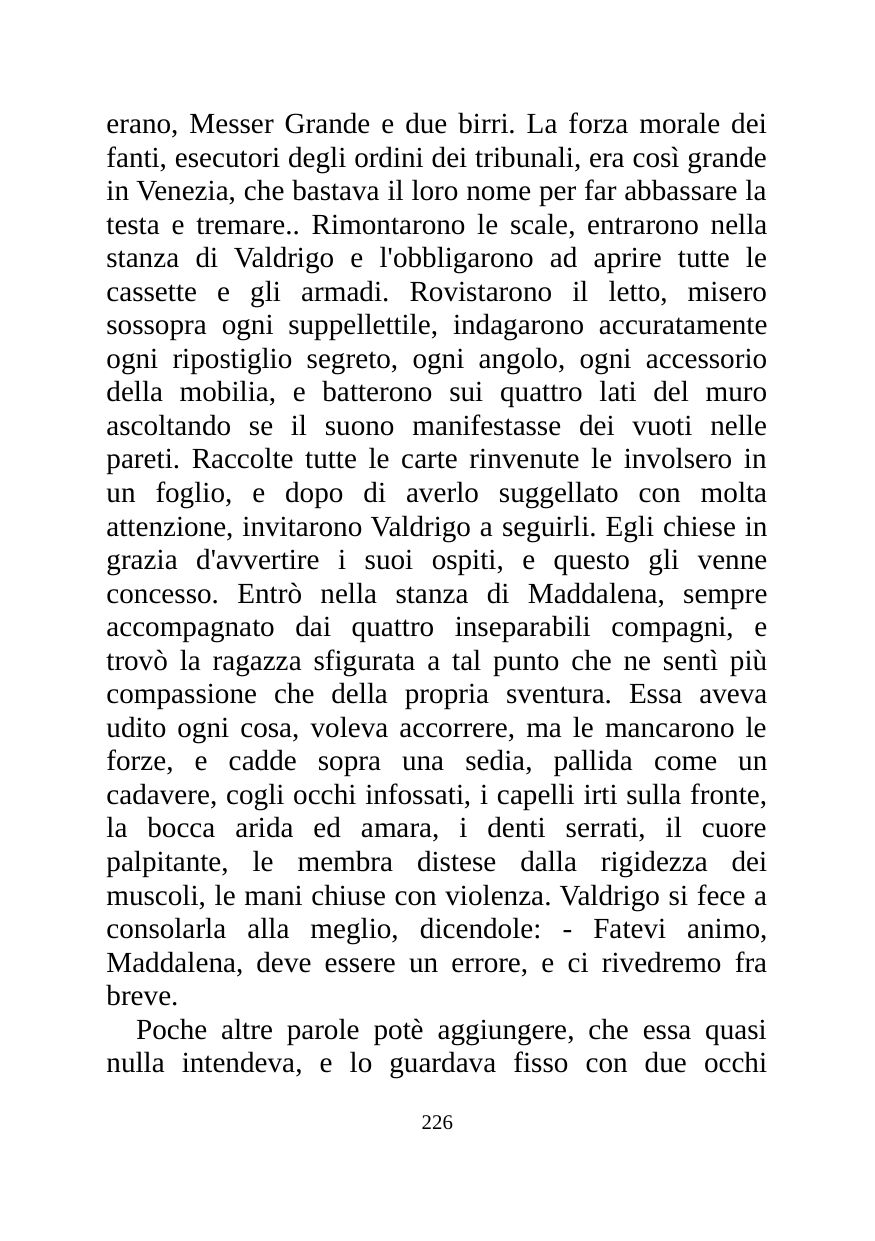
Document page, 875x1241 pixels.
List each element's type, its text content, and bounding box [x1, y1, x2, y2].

text Poche altre parole potè aggiungere, che essa quasi nulla intendeva, e lo guardava fisso con due occhi [106, 1012, 768, 1079]
text erano, Messer Grande e due birri. La forza morale dei fanti, esecutori degli ordini dei tribunali, era così grande in Venezia, che bastava il loro nome per far abbassare la testa e tremare.. Rimontarono le scale, entrarono nella stanza di Valdrigo e l'obbligarono ad aprire tutte le cassette e gli armadi. Rovistarono il letto, misero sossopra ogni suppellettile, indagarono accuratamente ogni ripostiglio segreto, ogni angolo, ogni accessorio della mobilia, e batterono sui quattro lati del muro ascoltando se il suono manifestasse dei vuoti nelle pareti. Raccolte tutte le carte rinvenute le involsero in un foglio, e dopo di averlo suggellato con molta attenzione, invitarono Valdrigo a seguirli. Egli chiese in grazia d'avvertire i suoi ospiti, e questo gli venne concesso. Entrò nella stanza di Maddalena, sempre accompagnato dai quattro inseparabili compagni, e trovò la ragazza sfigurata a tal punto che ne sentì più compassione che della propria sventura. Essa aveva udito ogni cosa, voleva accorrere, ma le mancarono le forze, e cadde sopra una sedia, pallida come un cadavere, cogli occhi infossati, i capelli irti sulla fronte, la bocca arida ed amara, i denti serrati, il cuore palpitante, le membra distese dalla rigidezza dei muscoli, le mani chiuse con violenza. Valdrigo si fece a consolarla alla meglio, dicendole: - Fatevi animo, Maddalena, deve essere un errore, e ci rivedremo fra breve. [106, 106, 768, 1012]
